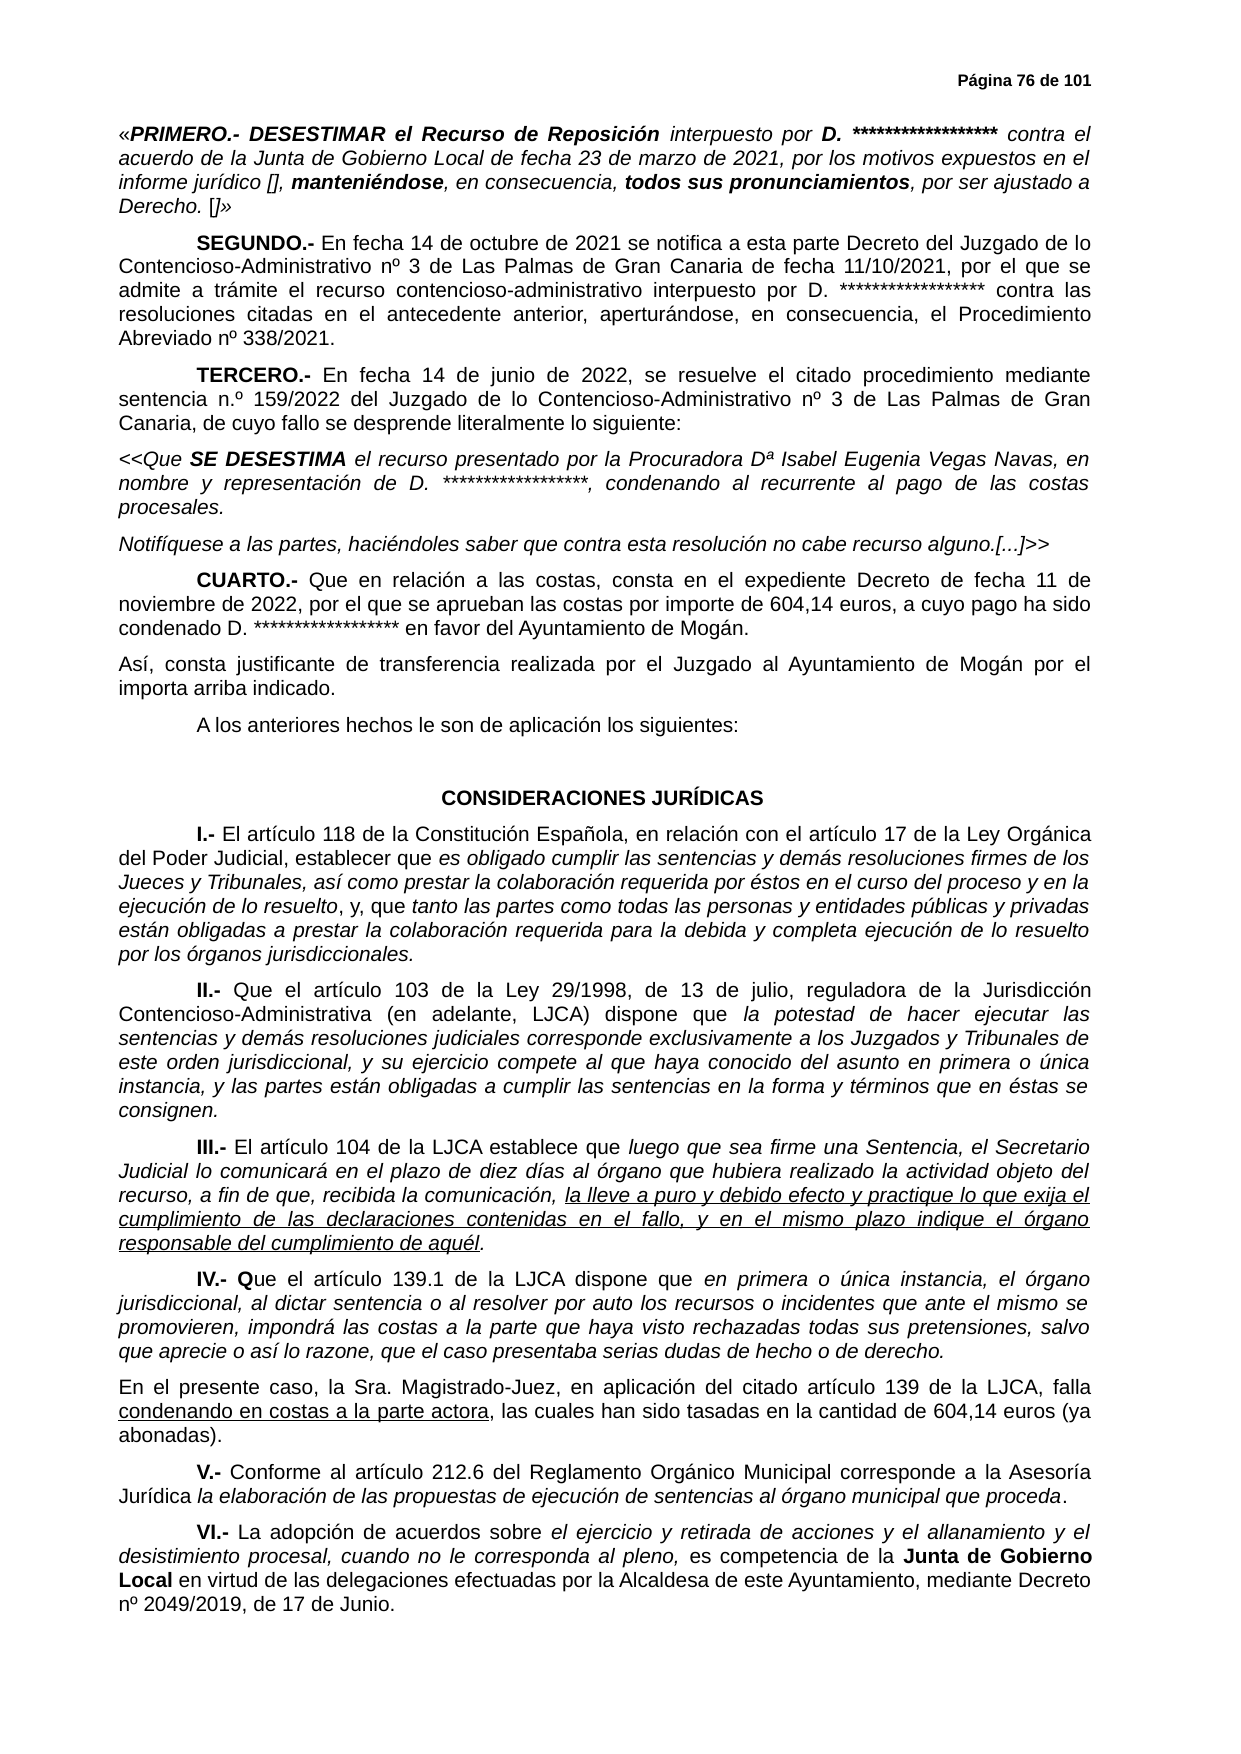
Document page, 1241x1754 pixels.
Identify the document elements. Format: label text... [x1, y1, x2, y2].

text Notifíquese a las partes, haciéndoles saber que contra esta resolución no cabe recurso alguno.[...]>> [118, 531, 1092, 555]
text CUARTO.- Que en relación a las costas, consta en el expediente Decreto de fecha 11 de noviembre de 2022, por el que se aprueban las costas por importe de 604,14 euros, a cuyo pago ha sido condenado D. ****************** en favor del Ayuntamiento de Mogán. [118, 568, 1092, 640]
text I.- El artículo 118 de la Constitución Española, en relación con el artículo 17 de la Ley Orgánica del Poder Judicial, establecer que es obligado cumplir las sentencias y demás resoluciones firmes de los Jueces y Tribunales, así como prestar la colaboración requerida por éstos en el curso del proceso y en la ejecución de lo resuelto, y, que tanto las partes como todas las personas y entidades públicas y privadas están obligadas a prestar la colaboración requerida para la debida y completa ejecución de lo resuelto por los órganos jurisdiccionales. [118, 822, 1092, 966]
text VI.- La adopción de acuerdos sobre el ejercicio y retirada de acciones y el allanamiento y el desistimiento procesal, cuando no le corresponda al pleno, es competencia de la Junta de Gobierno Local en virtud de las delegaciones efectuadas por la Alcaldesa de este Ayuntamiento, mediante Decreto nº 2049/2019, de 17 de Junio. [118, 1520, 1092, 1616]
text «PRIMERO.- DESESTIMAR el Recurso de Reposición interpuesto por D. ****************** contra el acuerdo de la Junta de Gobierno Local de fecha 23 de marzo de 2021, por los motivos expuestos en el informe jurídico [], manteniéndose, en consecuencia, todos sus pronunciamientos, por ser ajustado a Derecho. []» [118, 122, 1092, 218]
text CONSIDERACIONES JURÍDICAS [118, 786, 1092, 809]
text V.- Conforme al artículo 212.6 del Reglamento Orgánico Municipal corresponde a la Asesoría Jurídica la elaboración de las propuestas de ejecución de sentencias al órgano municipal que proceda. [118, 1459, 1092, 1507]
text II.- Que el artículo 103 de la Ley 29/1998, de 13 de julio, reguladora de la Jurisdicción Contencioso-Administrativa (en adelante, LJCA) dispone que la potestad de hacer ejecutar las sentencias y demás resoluciones judiciales corresponde exclusivamente a los Juzgados y Tribunales de este orden jurisdiccional, y su ejercicio compete al que haya conocido del asunto en primera o única instancia, y las partes están obligadas a cumplir las sentencias en la forma y términos que en éstas se consignen. [118, 978, 1092, 1122]
text SEGUNDO.- En fecha 14 de octubre de 2021 se notifica a esta parte Decreto del Juzgado de lo Contencioso-Administrativo nº 3 de Las Palmas de Gran Canaria de fecha 11/10/2021, por el que se admite a trámite el recurso contencioso-administrativo interpuesto por D. ****************** contra las resoluciones citadas en el antecedente anterior, aperturándose, en consecuencia, el Procedimiento Abreviado nº 338/2021. [118, 230, 1092, 350]
text A los anteriores hechos le son de aplicación los siguientes: [118, 713, 1092, 737]
text III.- El artículo 104 de la LJCA establece que luego que sea firme una Sentencia, el Secretario Judicial lo comunicará en el plazo de diez días al órgano que hubiera realizado la actividad objeto del recurso, a fin de que, recibida la comunicación, la lleve a puro y debido efecto y practique lo que exija el cumplimiento de las declaraciones contenidas en el fallo, y en el mismo plazo indique el órgano responsable del cumplimiento de aquél. [118, 1134, 1092, 1254]
text Así, consta justificante de transferencia realizada por el Juzgado al Ayuntamiento de Mogán por el importa arriba indicado. [118, 652, 1092, 700]
text En el presente caso, la Sra. Magistrado-Juez, en aplicación del citado artículo 139 de la LJCA, falla condenando en costas a la parte actora, las cuales han sido tasadas en la cantidad de 604,14 euros (ya abonadas). [118, 1375, 1092, 1447]
text <<Que SE DESESTIMA el recurso presentado por la Procuradora Dª Isabel Eugenia Vegas Navas, en nombre y representación de D. ******************, condenando al recurrente al pago de las costas procesales. [118, 447, 1092, 519]
text TERCERO.- En fecha 14 de junio de 2022, se resuelve el citado procedimiento mediante sentencia n.º 159/2022 del Juzgado de lo Contencioso-Administrativo nº 3 de Las Palmas de Gran Canaria, de cuyo fallo se desprende literalmente lo siguiente: [118, 363, 1092, 434]
text IV.- Que el artículo 139.1 de la LJCA dispone que en primera o única instancia, el órgano jurisdiccional, al dictar sentencia o al resolver por auto los recursos o incidentes que ante el mismo se promovieren, impondrá las costas a la parte que haya visto rechazadas todas sus pretensiones, salvo que aprecie o así lo razone, que el caso presentaba serias dudas de hecho o de derecho. [118, 1267, 1092, 1363]
